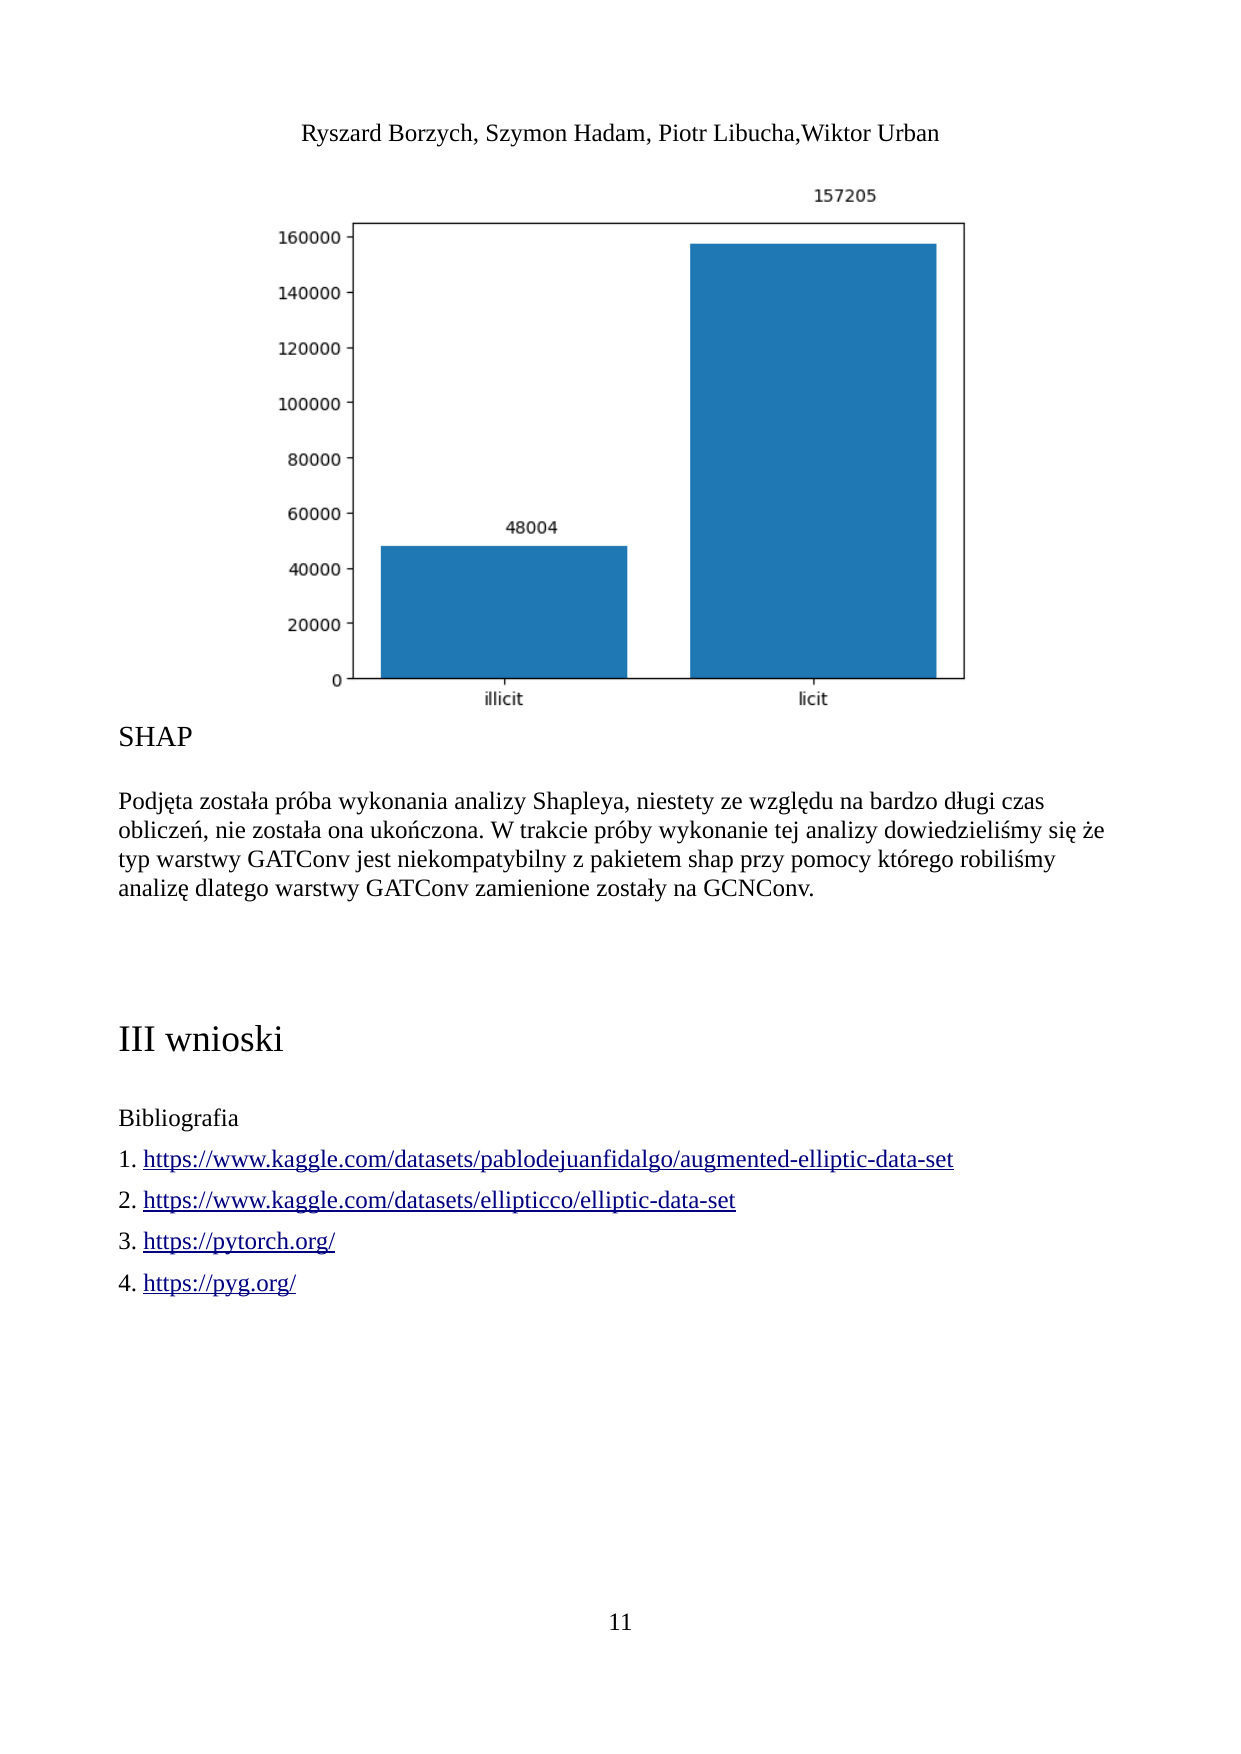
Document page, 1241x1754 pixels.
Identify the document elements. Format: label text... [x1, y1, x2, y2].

text Bibliografia [118, 1103, 1122, 1131]
text III wnioski [118, 1016, 1122, 1059]
text 2. https://www.kaggle.com/datasets/ellipticco/elliptic-data-set [118, 1185, 1122, 1214]
picture [264, 176, 976, 720]
text 1. https://www.kaggle.com/datasets/pablodejuanfidalgo/augmented-elliptic-data-set [118, 1144, 1122, 1173]
text Podjęta została próba wykonania analizy Shapleya, niestety ze względu na bardzo długi czas obliczeń, nie została ona ukończona. W trakcie próby wykonanie tej analizy dowiedzieliśmy się że typ warstwy GATConv jest niekompatybilny z pakietem shap przy pomocy którego robiliśmy analizę dlatego warstwy GATConv zamienione zostały na GCNConv. [118, 786, 1122, 901]
text 3. https://pytorch.org/ [118, 1226, 1122, 1255]
text 4. https://pyg.org/ [118, 1268, 1122, 1296]
text SHAP [118, 720, 1122, 753]
